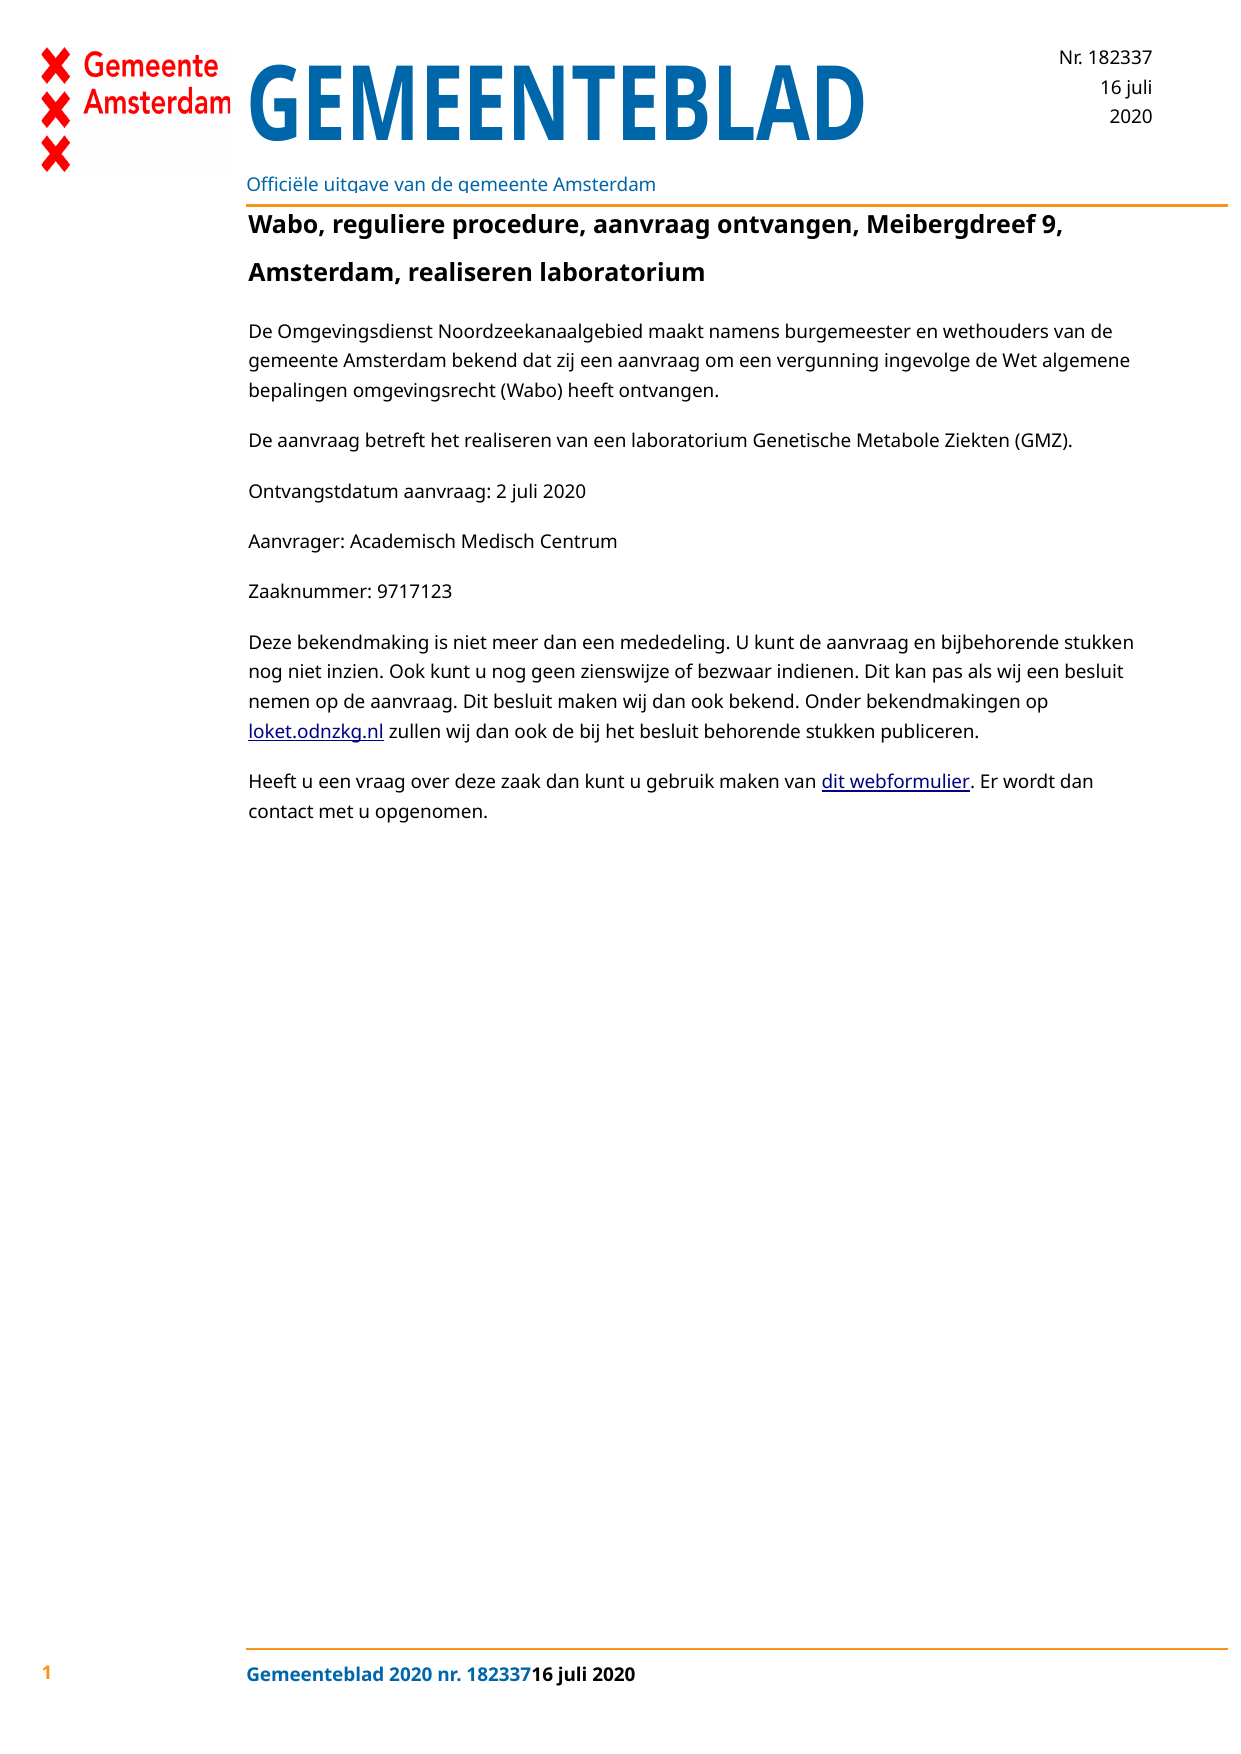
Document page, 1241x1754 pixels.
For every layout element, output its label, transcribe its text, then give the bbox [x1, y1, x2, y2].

text Heeft u een vraag over deze zaak dan kunt u gebruik maken van dit webformulier. Er wordt dan contact met u opgenomen. [248, 768, 1152, 824]
text De Omgevingsdienst Noordzeekanaalgebied maakt namens burgemeester en wethouders van de gemeente Amsterdam bekend dat zij een aanvraag om een vergunning ingevolge de Wet algemene bepalingen omgevingsrecht (Wabo) heeft ontvangen. [248, 318, 1152, 403]
text De aanvraag betreft het realiseren van een laboratorium Genetische Metabole Ziekten (GMZ). [248, 427, 1152, 453]
text Deze bekendmaking is niet meer dan een mededeling. U kunt de aanvraag en bijbehorende stukken nog niet inzien. Ook kunt u nog geen zienswijze of bezwaar indienen. Dit kan pas als wij een besluit nemen op de aanvraag. Dit besluit maken wij dan ook bekend. Onder bekendmakingen op loket.odnzkg.nl zullen wij dan ook de bij het besluit behorende stukken publiceren. [248, 629, 1152, 744]
text Wabo, reguliere procedure, aanvraag ontvangen, Meibergdreef 9, Amsterdam, realiseren laboratorium [248, 207, 1152, 288]
picture [41, 47, 231, 172]
text Zaaknummer: 9717123 [248, 579, 1152, 604]
text Aanvrager: Academisch Medisch Centrum [248, 528, 1152, 554]
text Ontvangstdatum aanvraag: 2 juli 2020 [248, 478, 1152, 504]
